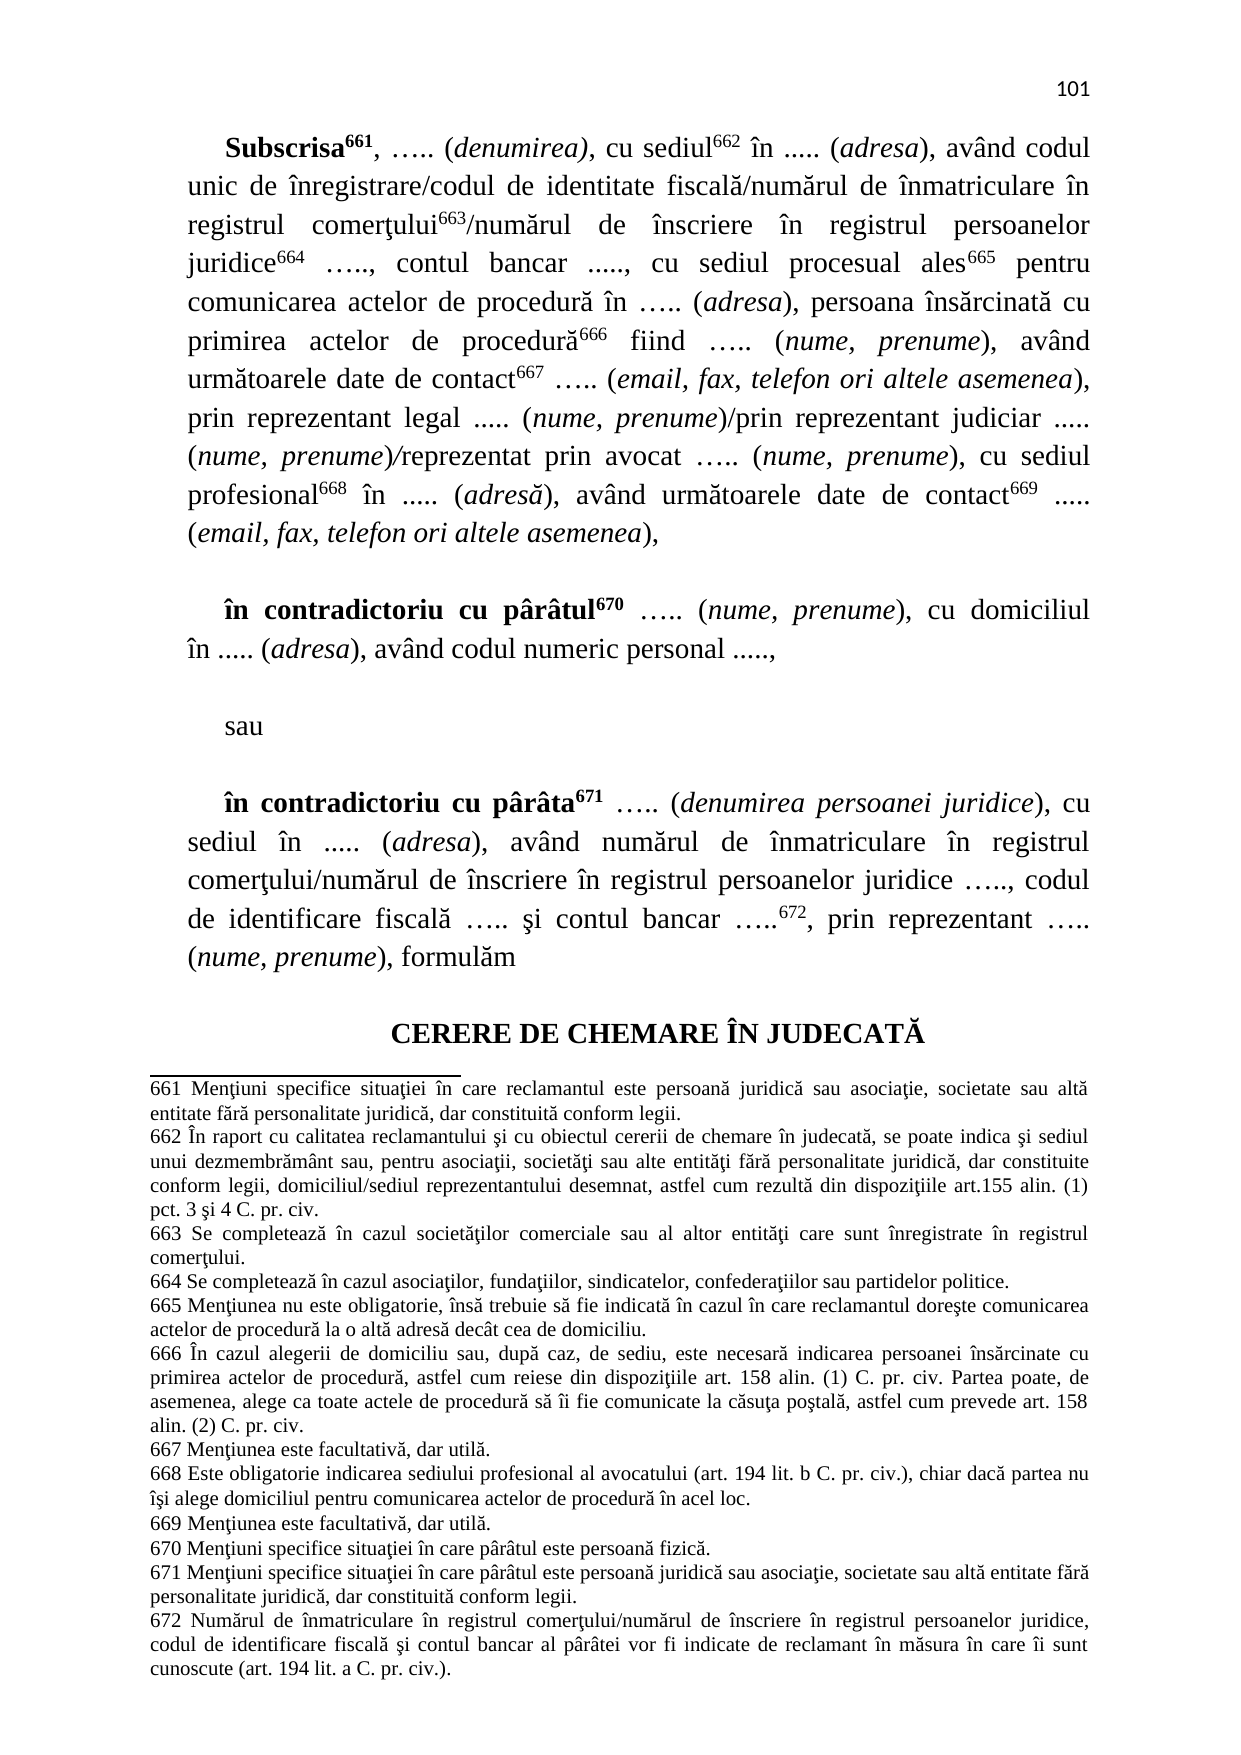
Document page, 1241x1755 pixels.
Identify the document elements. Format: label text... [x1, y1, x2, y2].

text în contradictoriu cu pârâta ….. (denumirea persoanei juridice), cu sediul în ..... (adresa), având numărul de înmatriculare în registrul comerţului/numărul de înscriere în registrul persoanelor juridice ….., codul de identificare fiscală ….. şi contul bancar ….., prin reprezentant ….. (nume, prenume), formulăm [187, 785, 1090, 973]
text Menţiunea este facultativă, dar utilă. [150, 1437, 1090, 1461]
text Se completează în cazul societăţilor comerciale sau al altor entităţi care sunt înregistrate în registrul comerţului. [150, 1221, 1090, 1269]
text Menţiuni specifice situaţiei în care pârâtul este persoană fizică. [150, 1536, 1090, 1560]
text În raport cu calitatea reclamantului şi cu obiectul cererii de chemare în judecată, se poate indica şi sediul unui dezmembrământ sau, pentru asociaţii, societăţi sau alte entităţi fără personalitate juridică, dar constituite conform legii, domiciliul/sediul reprezentantului desemnat, astfel cum rezultă din dispoziţiile art.155 alin. (1) pct. 3 şi 4 C. pr. civ. [150, 1124, 1090, 1221]
text Se completează în cazul asociaţilor, fundaţiilor, sindicatelor, confederaţiilor sau partidelor politice. [150, 1269, 1090, 1293]
text CERERE DE CHEMARE ÎN JUDECATĂ [187, 1016, 1090, 1050]
text Este obligatorie indicarea sediului profesional al avocatului (art. 194 lit. b C. pr. civ.), chiar dacă partea nu îşi alege domiciliul pentru comunicarea actelor de procedură în acel loc. [150, 1461, 1090, 1509]
text în contradictoriu cu pârâtul ….. (nume, prenume), cu domiciliul în ..... (adresa), având codul numeric personal ....., [187, 592, 1090, 664]
text Subscrisa, ….. (denumirea), cu sediul în ..... (adresa), având codul unic de înregistrare/codul de identitate fiscală/numărul de înmatriculare în registrul comerţului/numărul de înscriere în registrul persoanelor juridice ….., contul bancar ....., cu sediul procesual ales pentru comunicarea actelor de procedură în ….. (adresa), persoana însărcinată cu primirea actelor de procedură fiind ….. (nume, prenume), având următoarele date de contact ….. (email, fax, telefon ori altele asemenea), prin reprezentant legal ..... (nume, prenume)/prin reprezentant judiciar ..... (nume, prenume)/reprezentat prin avocat ….. (nume, prenume), cu sediul profesional în ..... (adresă), având următoarele date de contact ..... (email, fax, telefon ori altele asemenea), [187, 130, 1090, 549]
text Menţiunea este facultativă, dar utilă. [150, 1509, 1090, 1536]
text Numărul de înmatriculare în registrul comerţului/numărul de înscriere în registrul persoanelor juridice, codul de identificare fiscală şi contul bancar al pârâtei vor fi indicate de reclamant în măsura în care îi sunt cunoscute (art. 194 lit. a C. pr. civ.). [150, 1608, 1090, 1680]
text Menţiuni specifice situaţiei în care pârâtul este persoană juridică sau asociaţie, societate sau altă entitate fără personalitate juridică, dar constituită conform legii. [150, 1560, 1090, 1608]
text sau [187, 708, 1090, 742]
text Menţiuni specifice situaţiei în care reclamantul este persoană juridică sau asociaţie, societate sau altă entitate fără personalitate juridică, dar constituită conform legii. [150, 1076, 1090, 1124]
text În cazul alegerii de domiciliu sau, după caz, de sediu, este necesară indicarea persoanei însărcinate cu primirea actelor de procedură, astfel cum reiese din dispoziţiile art. 158 alin. (1) C. pr. civ. Partea poate, de asemenea, alege ca toate actele de procedură să îi fie comunicate la căsuţa poştală, astfel cum prevede art. 158 alin. (2) C. pr. civ. [150, 1341, 1090, 1437]
text Menţiunea nu este obligatorie, însă trebuie să fie indicată în cazul în care reclamantul doreşte comunicarea actelor de procedură la o altă adresă decât cea de domiciliu. [150, 1293, 1090, 1341]
